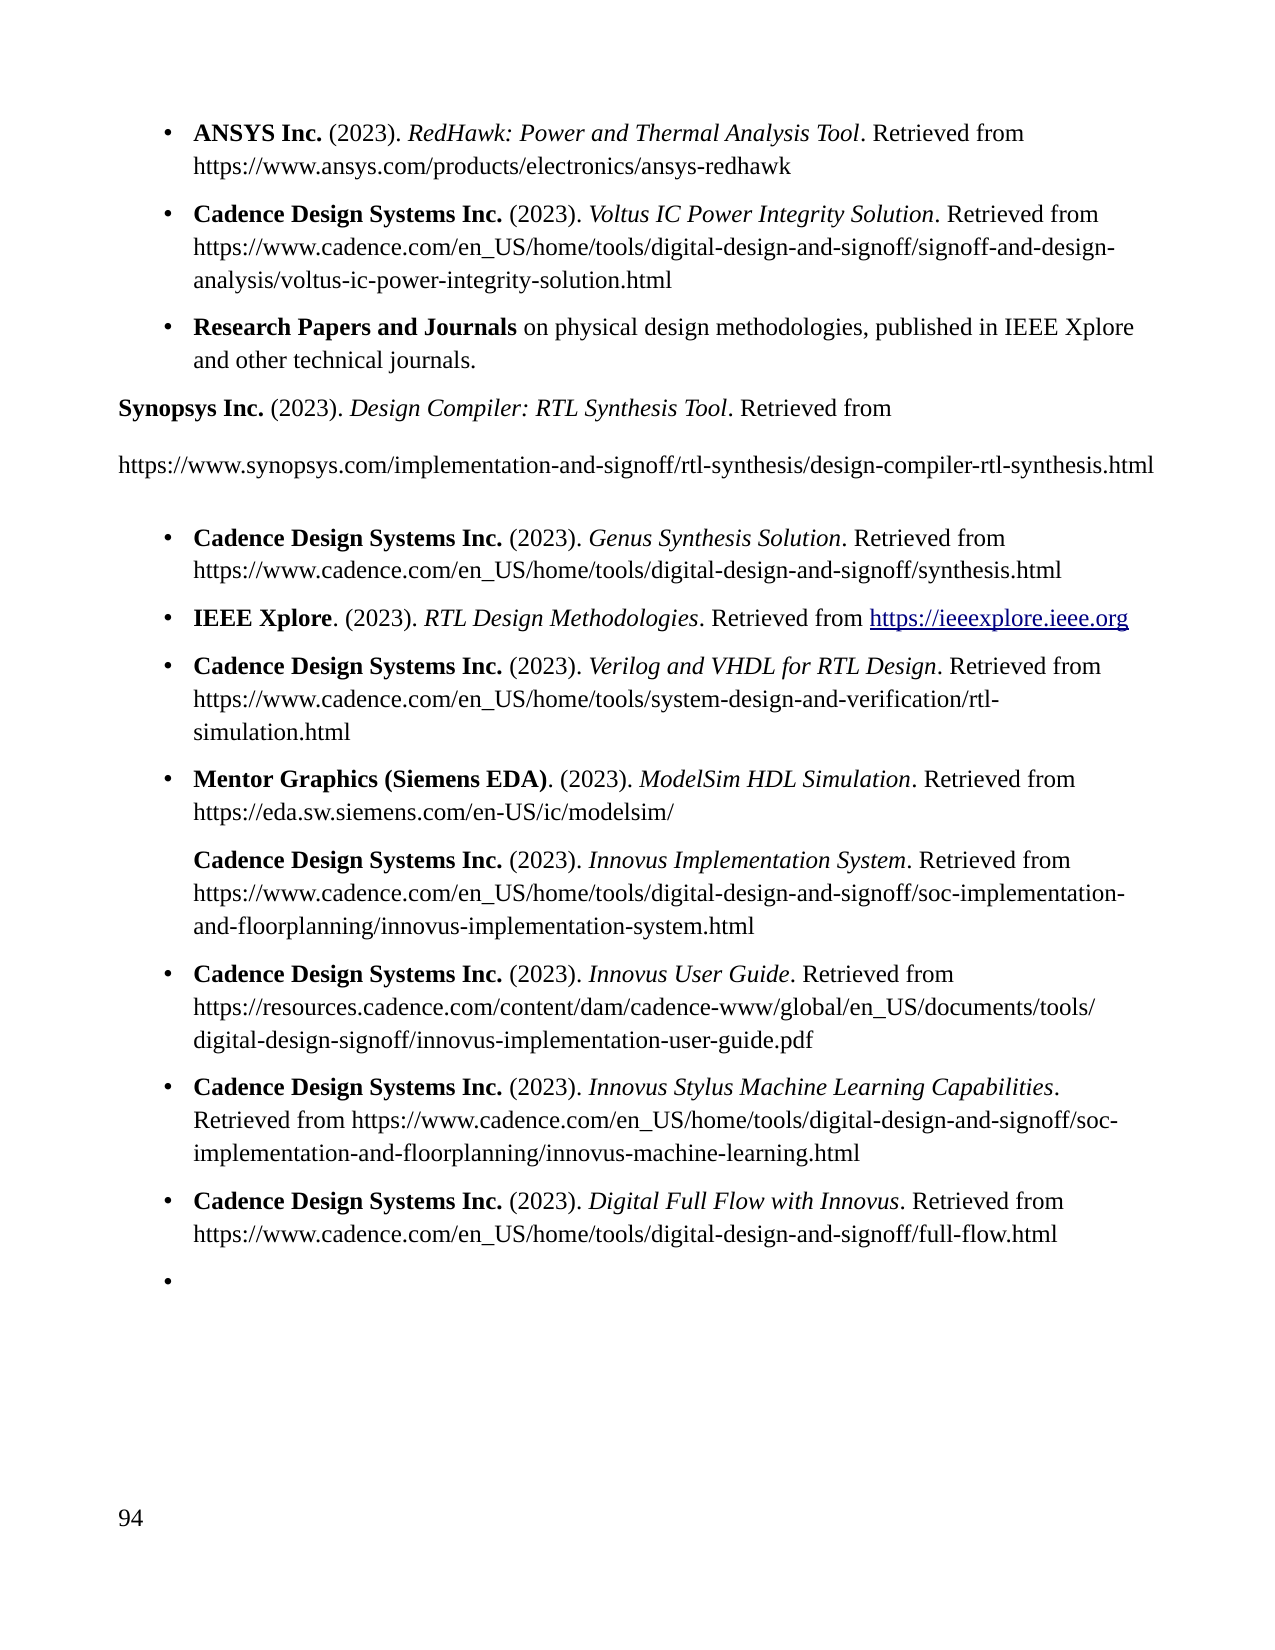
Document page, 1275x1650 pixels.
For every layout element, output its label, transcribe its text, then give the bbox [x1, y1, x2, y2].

list Mentor Graphics (Siemens EDA). (2023). ModelSim HDL Simulation. Retrieved from https://eda.sw.siemens.com/en-US/ic/modelsim/ [164, 764, 1157, 826]
list Cadence Design Systems Inc. (2023). Innovus User Guide. Retrieved from https://resources.cadence.com/content/dam/cadence-www/global/en_US/documents/tools/digital-design-signoff/innovus-implementation-user-guide.pdf [164, 959, 1157, 1053]
list IEEE Xplore. (2023). RTL Design Methodologies. Retrieved from https://ieeexplore.ieee.org [164, 603, 1157, 632]
list ANSYS Inc. (2023). RedHawk: Power and Thermal Analysis Tool. Retrieved from https://www.ansys.com/products/electronics/ansys-redhawk [164, 118, 1157, 180]
list Cadence Design Systems Inc. (2023). Voltus IC Power Integrity Solution. Retrieved from https://www.cadence.com/en_US/home/tools/digital-design-and-signoff/signoff-and-design-analysis/voltus-ic-power-integrity-solution.html [164, 199, 1157, 293]
list Cadence Design Systems Inc. (2023). Innovus Stylus Machine Learning Capabilities. Retrieved from https://www.cadence.com/en_US/home/tools/digital-design-and-signoff/soc-implementation-and-floorplanning/innovus-machine-learning.html [164, 1072, 1157, 1167]
text Synopsys Inc. (2023). Design Compiler: RTL Synthesis Tool. Retrieved from https://www.synopsys.com/implementation-and-signoff/rtl-synthesis/design-compiler-rtl-synthesis.html [118, 393, 1157, 479]
list Cadence Design Systems Inc. (2023). Digital Full Flow with Innovus. Retrieved from https://www.cadence.com/en_US/home/tools/digital-design-and-signoff/full-flow.html [164, 1186, 1157, 1248]
list Cadence Design Systems Inc. (2023). Genus Synthesis Solution. Retrieved from https://www.cadence.com/en_US/home/tools/digital-design-and-signoff/synthesis.html [164, 523, 1157, 584]
list Cadence Design Systems Inc. (2023). Innovus Implementation System. Retrieved from https://www.cadence.com/en_US/home/tools/digital-design-and-signoff/soc-implementation-and-floorplanning/innovus-implementation-system.html [164, 845, 1157, 940]
list Cadence Design Systems Inc. (2023). Verilog and VHDL for RTL Design. Retrieved from https://www.cadence.com/en_US/home/tools/system-design-and-verification/rtl-simulation.html [164, 651, 1157, 746]
list Research Papers and Journals on physical design methodologies, published in IEEE Xplore and other technical journals. [164, 312, 1157, 374]
